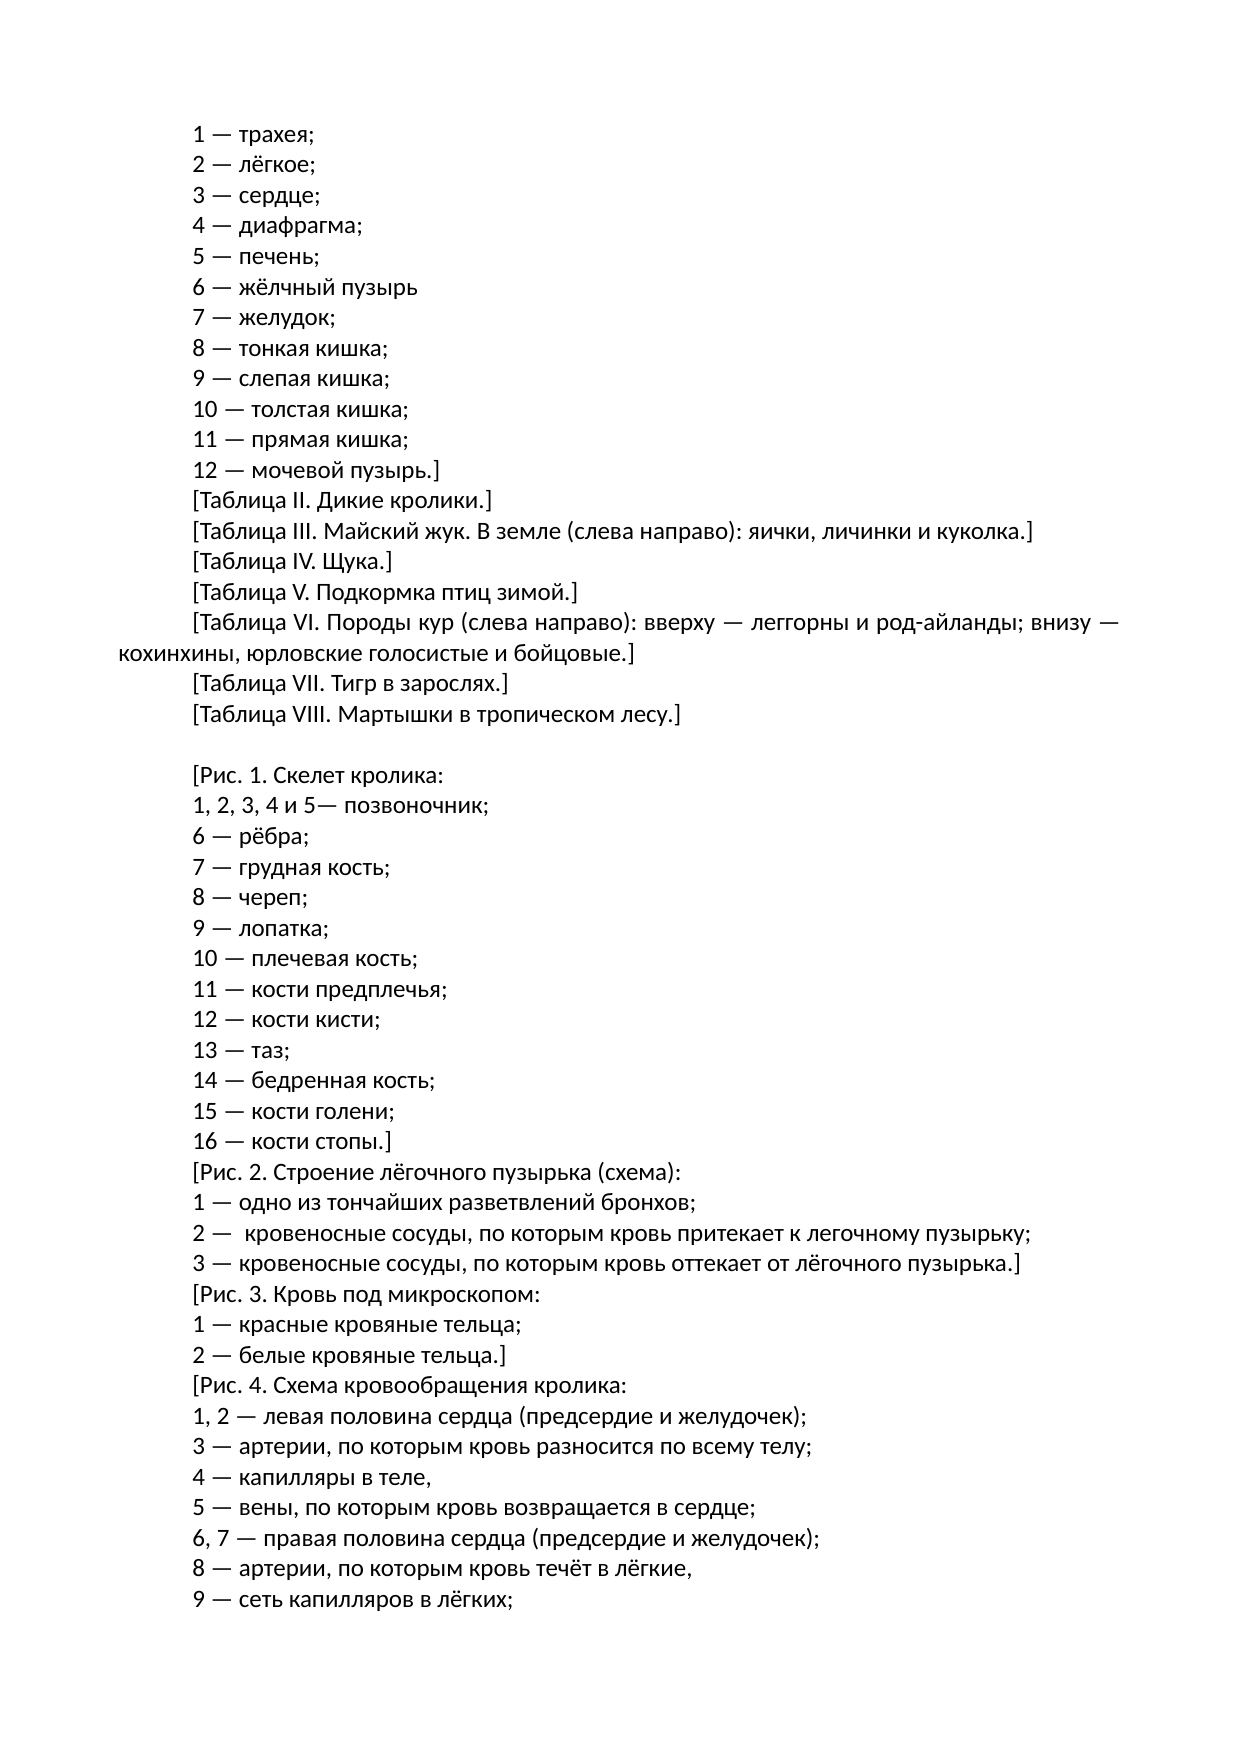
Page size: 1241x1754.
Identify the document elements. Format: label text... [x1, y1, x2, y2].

text 14 — бедренная кость; [118, 1064, 1122, 1095]
text [Таблица III. Майский жук. В земле (слева направо): яички, личинки и куколка.] [118, 515, 1122, 545]
text 6 — жёлчный пузырь [118, 271, 1122, 301]
text 9 — слепая кишка; [118, 362, 1122, 393]
text [Рис. 3. Кровь под микроскопом: [118, 1278, 1122, 1308]
text 2 — белые кровяные тельца.] [118, 1339, 1122, 1369]
text 9 — сеть капилляров в лёгких; [118, 1583, 1122, 1614]
text [Таблица VIII. Мартышки в тропическом лесу.] [118, 698, 1122, 728]
text 5 — вены, по которым кровь возвращается в сердце; [118, 1492, 1122, 1522]
text [Рис. 1. Скелет кролика: [118, 759, 1122, 789]
text 4 — диафрагма; [118, 210, 1122, 240]
text 3 — кровеносные сосуды, по которым кровь оттекает от лёгочного пузырька.] [118, 1247, 1122, 1278]
text 8 — череп; [118, 881, 1122, 912]
text 9 — лопатка; [118, 912, 1122, 942]
text 16 — кости стопы.] [118, 1125, 1122, 1156]
text 2 — лёгкое; [118, 149, 1122, 179]
text 5 — печень; [118, 240, 1122, 271]
text 15 — кости голени; [118, 1095, 1122, 1125]
text [Рис. 4. Схема кровообращения кролика: [118, 1369, 1122, 1400]
text 3 — артерии, по которым кровь разносится по всему телу; [118, 1431, 1122, 1461]
text 1 — трахея; [118, 118, 1122, 149]
text 7 — желудок; [118, 301, 1122, 332]
text [Рис. 2. Строение лёгочного пузырька (схема): [118, 1156, 1122, 1186]
text 1 — одно из тончайших разветвлений бронхов; [118, 1186, 1122, 1217]
text 13 — таз; [118, 1034, 1122, 1064]
text 3 — сердце; [118, 179, 1122, 210]
text 2 — кровеносные сосуды, по которым кровь притекает к легочному пузырьку; [118, 1217, 1122, 1247]
text 4 — капилляры в теле, [118, 1461, 1122, 1492]
text 6 — рёбра; [118, 820, 1122, 851]
text 12 — мочевой пузырь.] [118, 454, 1122, 484]
text 1, 2, 3, 4 и 5— позвоночник; [118, 789, 1122, 820]
text [Таблица V. Подкормка птиц зимой.] [118, 576, 1122, 606]
text 10 — толстая кишка; [118, 393, 1122, 423]
text 8 — артерии, по которым кровь течёт в лёгкие, [118, 1553, 1122, 1583]
text 1, 2 — левая половина сердца (предсердие и желудочек); [118, 1400, 1122, 1431]
text 10 — плечевая кость; [118, 942, 1122, 973]
text [Таблица IV. Щука.] [118, 545, 1122, 576]
text 6, 7 — правая половина сердца (предсердие и желудочек); [118, 1522, 1122, 1553]
text 12 — кости кисти; [118, 1003, 1122, 1034]
text [Таблица VI. Породы кур (слева направо): вверху — леггорны и род-айланды; внизу — кохинхины, юрловские голосистые и бойцовые.] [118, 606, 1122, 667]
text 8 — тонкая кишка; [118, 332, 1122, 362]
text 7 — грудная кость; [118, 851, 1122, 881]
text [Таблица II. Дикие кролики.] [118, 484, 1122, 515]
text 11 — прямая кишка; [118, 423, 1122, 454]
text [Таблица VII. Тигр в зарослях.] [118, 667, 1122, 698]
text 1 — красные кровяные тельца; [118, 1308, 1122, 1339]
text 11 — кости предплечья; [118, 973, 1122, 1003]
